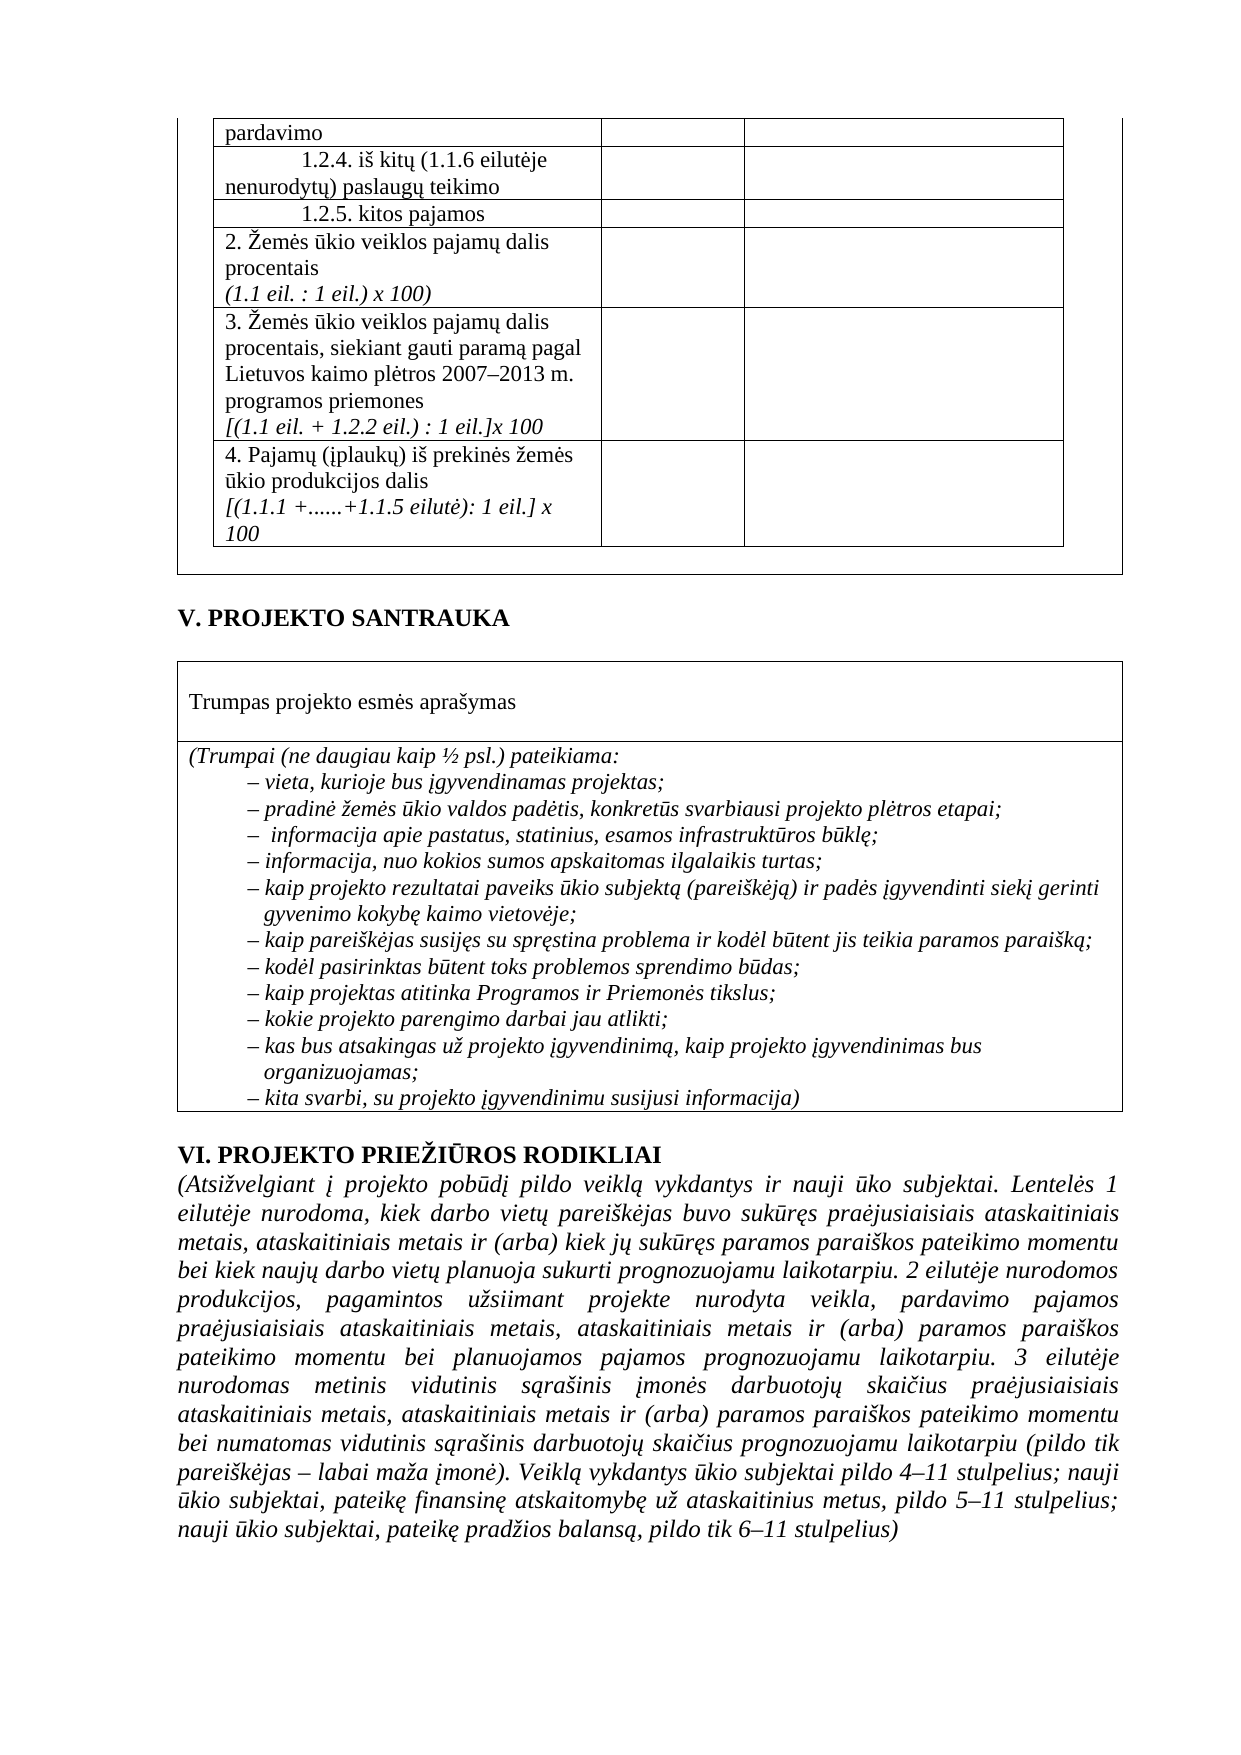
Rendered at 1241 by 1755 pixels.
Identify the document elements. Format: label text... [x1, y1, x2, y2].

table_cell [602, 147, 744, 199]
table_cell 3. Žemės ūkio veiklos pajamų dalis procentais, siekiant gauti paramą pagal Lietuvos kaimo plėtros 2007–2013 m. programos priemones [(1.1 eil. + 1.2.2 eil.) : 1 eil.]x 100 [214, 308, 601, 439]
table_cell [178, 227, 213, 307]
text VI. Projekto priežiūros rodikliai [177, 1141, 1122, 1169]
table_cell [178, 199, 213, 227]
text V. PROJEKTO SANTRAUKA [177, 603, 1122, 632]
table_cell [602, 308, 744, 439]
table_cell 2. Žemės ūkio veiklos pajamų dalis procentais (1.1 eil. : 1 eil.) x 100) [214, 228, 601, 307]
table_cell [1064, 440, 1122, 546]
table_cell [1064, 118, 1122, 146]
table_cell [1064, 227, 1122, 307]
table_cell [602, 119, 744, 146]
table_cell [602, 228, 744, 307]
table_cell [602, 441, 744, 546]
table_cell 1.2.4. iš kitų (1.1.6 eilutėje nenurodytų) paslaugų teikimo [214, 147, 601, 199]
table_cell [178, 546, 1122, 573]
table_cell 1.2.5. kitos pajamos [214, 200, 601, 227]
table_cell [745, 308, 1063, 439]
table_cell [745, 119, 1063, 146]
table_cell pardavimo [214, 119, 601, 146]
table_cell [178, 118, 213, 146]
table_cell [1064, 199, 1122, 227]
table_cell [1064, 307, 1122, 439]
table_cell [1064, 146, 1122, 199]
table_header Trumpas projekto esmės aprašymas [178, 662, 1122, 741]
table_cell (Trumpai (ne daugiau kaip ½ psl.) pateikiama: – vieta, kurioje bus įgyvendinamas projektas; – pradinė žemės ūkio valdos padėtis, konkretūs svarbiausi projekto plėtros etapai; – informacija apie pastatus, statinius, esamos infrastruktūros būklę; – informacija, nuo kokios sumos apskaitomas ilgalaikis turtas; – kaip projekto rezultatai paveiks ūkio subjektą (pareiškėją) ir padės įgyvendinti siekį gerinti gyvenimo kokybę kaimo vietovėje; – kaip pareiškėjas susijęs su spręstina problema ir kodėl būtent jis teikia paramos paraišką; – kodėl pasirinktas būtent toks problemos sprendimo būdas; – kaip projektas atitinka Programos ir Priemonės tikslus; – kokie projekto parengimo darbai jau atlikti; – kas bus atsakingas už projekto įgyvendinimą, kaip projekto įgyvendinimas bus organizuojamas; – kita svarbi, su projekto įgyvendinimu susijusi informacija) [178, 742, 1122, 1111]
table_cell [178, 146, 213, 199]
table_cell [745, 228, 1063, 307]
table_cell [745, 441, 1063, 546]
table_cell [178, 307, 213, 439]
table_cell [745, 200, 1063, 227]
table_cell [178, 440, 213, 546]
table_cell 4. Pajamų (įplaukų) iš prekinės žemės ūkio produkcijos dalis [(1.1.1 +......+1.1.5 eilutė): 1 eil.] x 100 [214, 441, 601, 546]
table_cell [602, 200, 744, 227]
text (Atsižvelgiant į projekto pobūdį pildo veiklą vykdantys ir nauji ūko subjektai. Lentelės 1 eilutėje nurodoma, kiek darbo vietų pareiškėjas buvo sukūręs praėjusiaisiais ataskaitiniais metais, ataskaitiniais metais ir (arba) kiek jų sukūręs paramos paraiškos pateikimo momentu bei kiek naujų darbo vietų planuoja sukurti prognozuojamu laikotarpiu. 2 eilutėje nurodomos produkcijos, pagamintos užsiimant projekte nurodyta veikla, pardavimo pajamos praėjusiaisiais ataskaitiniais metais, ataskaitiniais metais ir (arba) paramos paraiškos pateikimo momentu bei planuojamos pajamos prognozuojamu laikotarpiu. 3 eilutėje nurodomas metinis vidutinis sąrašinis įmonės darbuotojų skaičius praėjusiaisiais ataskaitiniais metais, ataskaitiniais metais ir (arba) paramos paraiškos pateikimo momentu bei numatomas vidutinis sąrašinis darbuotojų skaičius prognozuojamu laikotarpiu (pildo tik pareiškėjas – labai maža įmonė). Veiklą vykdantys ūkio subjektai pildo 4–11 stulpelius; nauji ūkio subjektai, pateikę finansinę atskaitomybę už ataskaitinius metus, pildo 5–11 stulpelius; nauji ūkio subjektai, pateikę pradžios balansą, pildo tik 6–11 stulpelius) [177, 1169, 1122, 1543]
table_cell [745, 147, 1063, 199]
